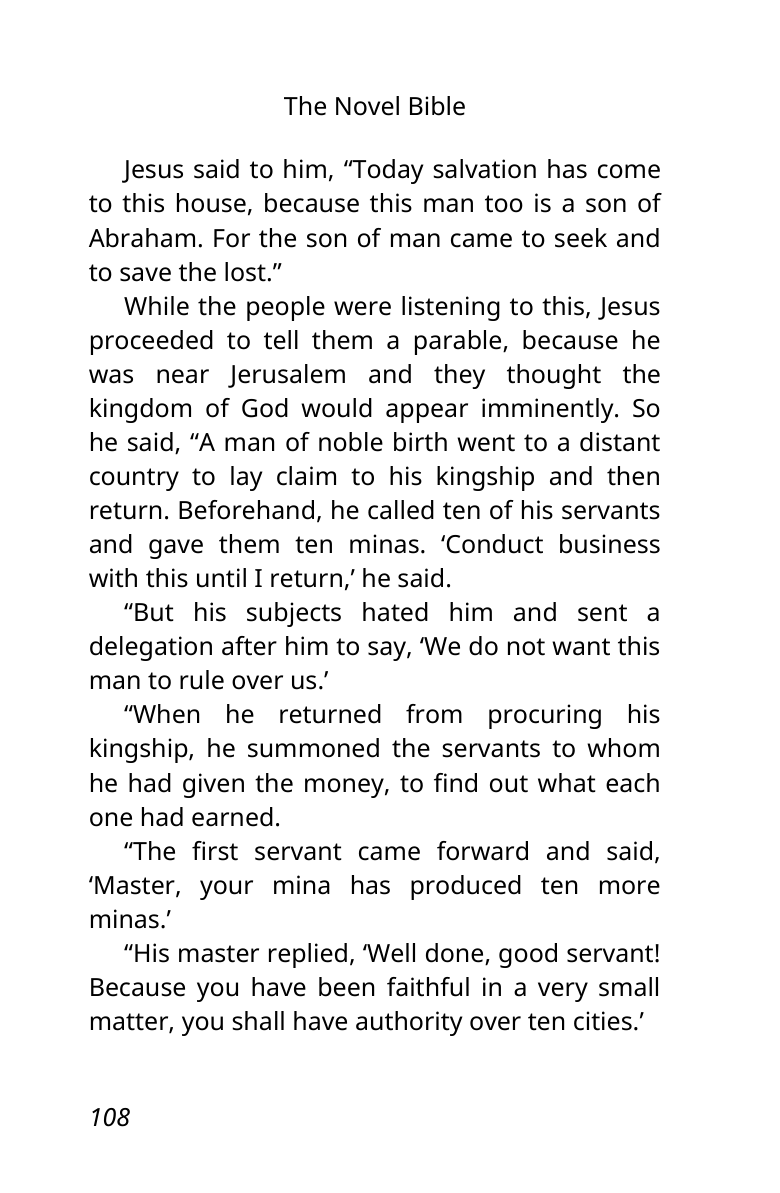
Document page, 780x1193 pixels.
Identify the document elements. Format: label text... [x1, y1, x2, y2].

text “When he returned from procuring his kingship, he summoned the servants to whom he had given the money, to find out what each one had earned. [88, 697, 661, 833]
text Jesus said to him, “Today salvation has come to this house, because this man too is a son of Abraham. For the son of man came to seek and to save the lost.” [88, 152, 661, 288]
text While the people were listening to this, Jesus proceeded to tell them a parable, because he was near Jerusalem and they thought the kingdom of God would appear imminently. So he said, “A man of noble birth went to a distant country to lay claim to his kingship and then return. Beforehand, he called ten of his servants and gave them ten minas. ‘Conduct business with this until I return,’ he said. [88, 288, 661, 595]
text “His master replied, ‘Well done, good servant! Because you have been faithful in a very small matter, you shall have authority over ten cities.’ [88, 936, 661, 1038]
text “But his subjects hated him and sent a delegation after him to say, ‘We do not want this man to rule over us.’ [88, 595, 661, 697]
text “The first servant came forward and said, ‘Master, your mina has produced ten more minas.’ [88, 833, 661, 936]
